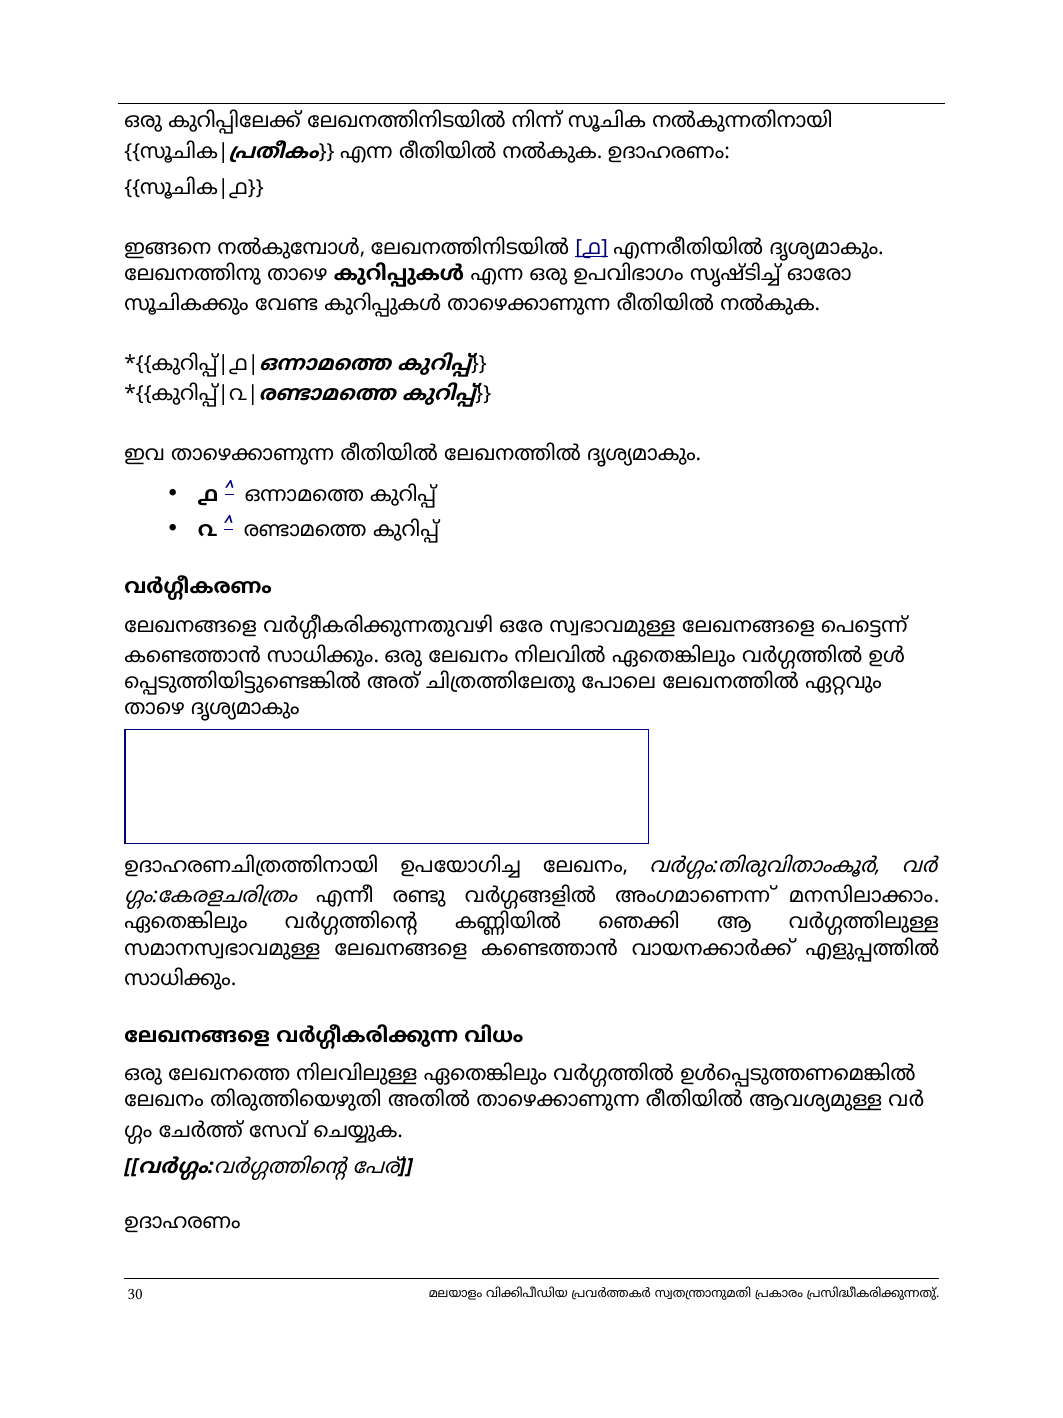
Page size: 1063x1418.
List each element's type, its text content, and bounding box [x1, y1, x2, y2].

text ഇങ്ങനെ നല്‍കുമ്പോള്‍, ലേഖനത്തിനിടയില്‍ [൧] എന്നരീതിയില്‍ ദൃശ്യമാകും. ലേഖനത്തിനു താഴെ കുറിപ്പുകള്‍ എന്ന ഒരു ഉപവിഭാഗം സൃഷ്ടിച്ച് ഓരോ സൂചികക്കും വേണ്ട കുറിപ്പുകള്‍ താഴെക്കാണുന്ന രീതിയില്‍ നല്‍കുക. [124, 232, 939, 318]
text ഇവ താഴെക്കാണുന്ന രീതിയില്‍ ലേഖനത്തില്‍ ദൃശ്യമാകും. [124, 438, 939, 468]
subtitle വര്‍ഗ്ഗീകരണം [124, 576, 939, 602]
text ഒരു ലേഖനത്തെ നിലവിലുള്ള ഏതെങ്കിലും വര്‍ഗ്ഗത്തില്‍ ഉള്‍പ്പെടുത്തണമെങ്കില്‍ ലേഖനം തിരുത്തിയെഴുതി അതില്‍ താഴെക്കാണുന്ന രീതിയില്‍ ആവശ്യമുള്ള വര്‍ഗ്ഗം ചേര്‍ത്ത് സേവ് ചെയ്യുക. [124, 1063, 939, 1145]
text ലേഖനങ്ങളെ വര്‍ഗ്ഗീകരിക്കുന്നതുവഴി ഒരേ സ്വഭാവമുള്ള ലേഖനങ്ങളെ പെട്ടെന്ന് കണ്ടെത്താന്‍ സാധിക്കും. ഒരു ലേഖനം നിലവില്‍ ഏതെങ്കിലും വര്‍ഗ്ഗത്തില്‍ ഉള്‍പ്പെടുത്തിയിട്ടുണ്ടെങ്കില്‍ അത് ചിത്രത്തിലേതു പോലെ ലേഖനത്തില്‍ ഏറ്റവും താഴെ ദൃശ്യമാകും [124, 614, 939, 723]
text ഉദാഹരണം [124, 1211, 939, 1237]
text {{സൂചിക|൧}} [124, 172, 939, 202]
text *{{കുറിപ്പ്|൧|ഒന്നാമത്തെ കുറിപ്പ്}} [124, 348, 939, 378]
list ൨ ^ രണ്ടാമത്തെ കുറിപ്പ് [168, 509, 939, 545]
text ഉദാഹരണചിത്രത്തിനായി ഉപയോഗിച്ച ലേഖനം, വര്‍ഗ്ഗം:തിരുവിതാംകൂര്‍, വര്‍ഗ്ഗം:കേരളചരിത്രം എന്നീ രണ്ടു വര്‍ഗ്ഗങ്ങളില്‍ അംഗമാണെന്ന് മനസിലാക്കാം. ഏതെങ്കിലും വര്‍ഗ്ഗത്തിന്റെ കണ്ണിയില്‍ ഞെക്കി ആ വര്‍ഗ്ഗത്തിലുള്ള സമാനസ്വഭാവമുള്ള ലേഖനങ്ങളെ കണ്ടെത്താന്‍ വായനക്കാര്‍ക്ക് എളുപ്പത്തില്‍ സാധിക്കും. [124, 850, 939, 993]
text [[വര്‍ഗ്ഗം:വര്‍ഗ്ഗത്തിന്റെ പേര്]] [124, 1151, 939, 1181]
list ൧ ^ ഒന്നാമത്തെ കുറിപ്പ് [168, 474, 939, 509]
subtitle ലേഖനങ്ങളെ വര്‍ഗ്ഗീകരിക്കുന്ന വിധം [124, 1024, 939, 1050]
text *{{കുറിപ്പ്|൨|രണ്ടാമത്തെ കുറിപ്പ്}} [124, 378, 939, 409]
text ഒരു കുറിപ്പിലേക്ക് ലേഖനത്തിനിടയില്‍ നിന്ന് സൂചിക നല്‍കുന്നതിനായി {{സൂചിക|പ്രതീകം}} എന്ന രീതിയില്‍ നല്‍കുക. ഉദാഹരണം: [124, 110, 939, 166]
